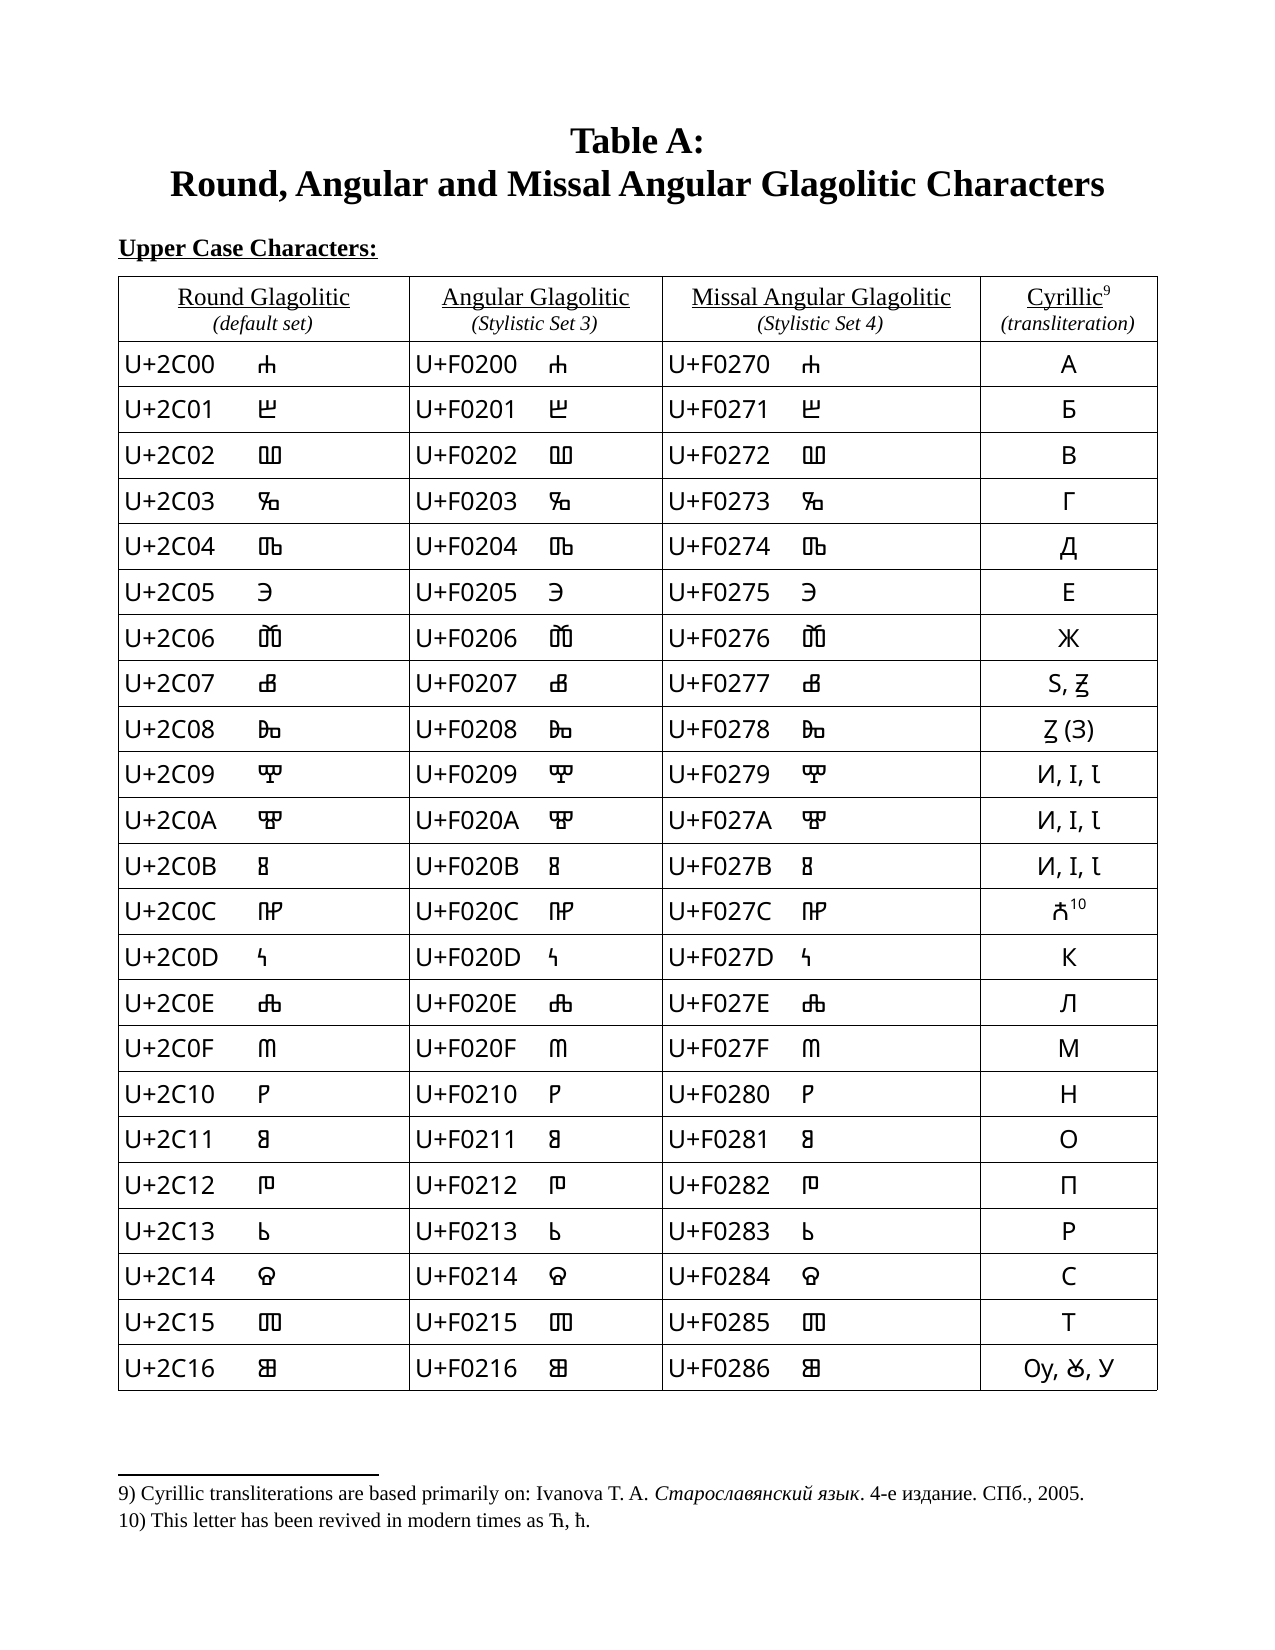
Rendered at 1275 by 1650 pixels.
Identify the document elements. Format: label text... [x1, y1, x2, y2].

table_cell U+F0216 Ⱆ [410, 1345, 662, 1390]
table_cell U+2C09 Ⰹ [119, 752, 409, 797]
table_cell Ѹ, Ꙋ, У [981, 1345, 1157, 1390]
table_cell U+F020A Ⰺ [410, 798, 662, 842]
table_cell U+2C0B Ⰻ [119, 844, 409, 888]
text Upper Case Characters: [118, 233, 1157, 262]
table_cell U+F0279 Ⰹ [663, 752, 980, 797]
table_cell U+2C12 Ⱂ [119, 1163, 409, 1207]
table_header Angular Glagolitic (Stylistic Set 3) [410, 277, 662, 341]
table_cell U+F0272 Ⰲ [663, 433, 980, 477]
table_cell U+F020D Ⰽ [410, 935, 662, 979]
table_cell U+2C15 Ⱅ [119, 1300, 409, 1344]
table_cell U+2C04 Ⰴ [119, 524, 409, 569]
table_cell U+F0204 Ⰴ [410, 524, 662, 569]
table_cell U+2C05 Ⰵ [119, 570, 409, 614]
table_cell Д [981, 524, 1157, 569]
table_cell U+F0213 Ⱃ [410, 1209, 662, 1253]
table_cell Ꙁ (З) [981, 707, 1157, 751]
table_cell И, І, Ꙇ [981, 752, 1157, 797]
table_cell U+F0210 Ⱀ [410, 1072, 662, 1116]
table_cell U+2C03 Ⰳ [119, 479, 409, 523]
table_cell U+F0206 Ⰶ [410, 615, 662, 660]
table_cell U+F0278 Ⰸ [663, 707, 980, 751]
table_cell U+2C14 Ⱄ [119, 1254, 409, 1299]
table_cell U+F0214 Ⱄ [410, 1254, 662, 1299]
table_cell U+F020B Ⰻ [410, 844, 662, 888]
table_cell U+F027A Ⰺ [663, 798, 980, 842]
table_cell U+2C13 Ⱃ [119, 1209, 409, 1253]
table_cell Ж [981, 615, 1157, 660]
table_cell U+F0286 Ⱆ [663, 1345, 980, 1390]
table_cell U+F0215 Ⱅ [410, 1300, 662, 1344]
table_cell U+2C0A Ⰺ [119, 798, 409, 842]
table_cell В [981, 433, 1157, 477]
table_cell U+F0212 Ⱂ [410, 1163, 662, 1207]
table_cell А [981, 342, 1157, 386]
text Table A: [118, 118, 1157, 161]
table_cell U+F027C Ⰼ [663, 889, 980, 934]
table_cell U+2C16 Ⱆ [119, 1345, 409, 1390]
table_cell И, І, Ꙇ [981, 798, 1157, 842]
table_cell U+2C00 Ⰰ [119, 342, 409, 386]
table_cell Г [981, 479, 1157, 523]
table_cell Б [981, 387, 1157, 432]
table_cell U+2C0C Ⰼ [119, 889, 409, 934]
table_header Round Glagolitic (default set) [119, 277, 409, 341]
table_cell U+F0280 Ⱀ [663, 1072, 980, 1116]
table_cell U+F027D Ⰽ [663, 935, 980, 979]
table_cell Т [981, 1300, 1157, 1344]
table_cell U+2C08 Ⰸ [119, 707, 409, 751]
table_cell U+F027F Ⰿ [663, 1026, 980, 1071]
table_cell U+F0200 Ⰰ [410, 342, 662, 386]
table_header Missal Angular Glagolitic (Stylistic Set 4) [663, 277, 980, 341]
table_cell U+F0211 Ⱁ [410, 1117, 662, 1162]
table_cell М [981, 1026, 1157, 1071]
table_cell U+F0285 Ⱅ [663, 1300, 980, 1344]
table_cell U+2C0D Ⰽ [119, 935, 409, 979]
table_cell U+2C07 Ⰷ [119, 661, 409, 706]
table_cell U+F0203 Ⰳ [410, 479, 662, 523]
table_cell U+F0209 Ⰹ [410, 752, 662, 797]
table_cell U+F0208 Ⰸ [410, 707, 662, 751]
table_cell U+F0270 Ⰰ [663, 342, 980, 386]
table_cell U+F0274 Ⰴ [663, 524, 980, 569]
table_cell U+F0207 Ⰷ [410, 661, 662, 706]
table_cell U+F0284 Ⱄ [663, 1254, 980, 1299]
table_cell Н [981, 1072, 1157, 1116]
table_cell U+2C01 Ⰱ [119, 387, 409, 432]
table_cell U+F0277 Ⰷ [663, 661, 980, 706]
table_cell U+2C06 Ⰶ [119, 615, 409, 660]
text Round, Angular and Missal Angular Glagolitic Characters [118, 161, 1157, 204]
table_cell Ѕ, Ꙃ [981, 661, 1157, 706]
table_cell К [981, 935, 1157, 979]
table_cell U+F020E Ⰾ [410, 980, 662, 1025]
table_cell П [981, 1163, 1157, 1207]
table_cell U+F0271 Ⰱ [663, 387, 980, 432]
table_cell U+2C11 Ⱁ [119, 1117, 409, 1162]
table_cell Ꙉ [981, 889, 1157, 934]
table_cell U+F0281 Ⱁ [663, 1117, 980, 1162]
table_cell U+2C0E Ⰾ [119, 980, 409, 1025]
table_cell U+F0205 Ⰵ [410, 570, 662, 614]
table_cell U+2C02 Ⰲ [119, 433, 409, 477]
table_cell U+F0201 Ⰱ [410, 387, 662, 432]
table_cell Е [981, 570, 1157, 614]
table_cell С [981, 1254, 1157, 1299]
table_cell U+F0276 Ⰶ [663, 615, 980, 660]
table_cell U+F020C Ⰼ [410, 889, 662, 934]
table_cell Р [981, 1209, 1157, 1253]
table_cell U+F020F Ⰿ [410, 1026, 662, 1071]
table_cell U+F0202 Ⰲ [410, 433, 662, 477]
table_cell Л [981, 980, 1157, 1025]
table_cell U+F027E Ⰾ [663, 980, 980, 1025]
table_cell U+F0282 Ⱂ [663, 1163, 980, 1207]
table_cell U+2C0F Ⰿ [119, 1026, 409, 1071]
table_cell U+2C10 Ⱀ [119, 1072, 409, 1116]
table_cell U+F0275 Ⰵ [663, 570, 980, 614]
table_header Cyrillic (transliteration) [981, 277, 1157, 341]
table_cell О [981, 1117, 1157, 1162]
table_cell U+F0283 Ⱃ [663, 1209, 980, 1253]
table_cell И, І, Ꙇ [981, 844, 1157, 888]
table_cell U+F0273 Ⰳ [663, 479, 980, 523]
table_cell U+F027B Ⰻ [663, 844, 980, 888]
